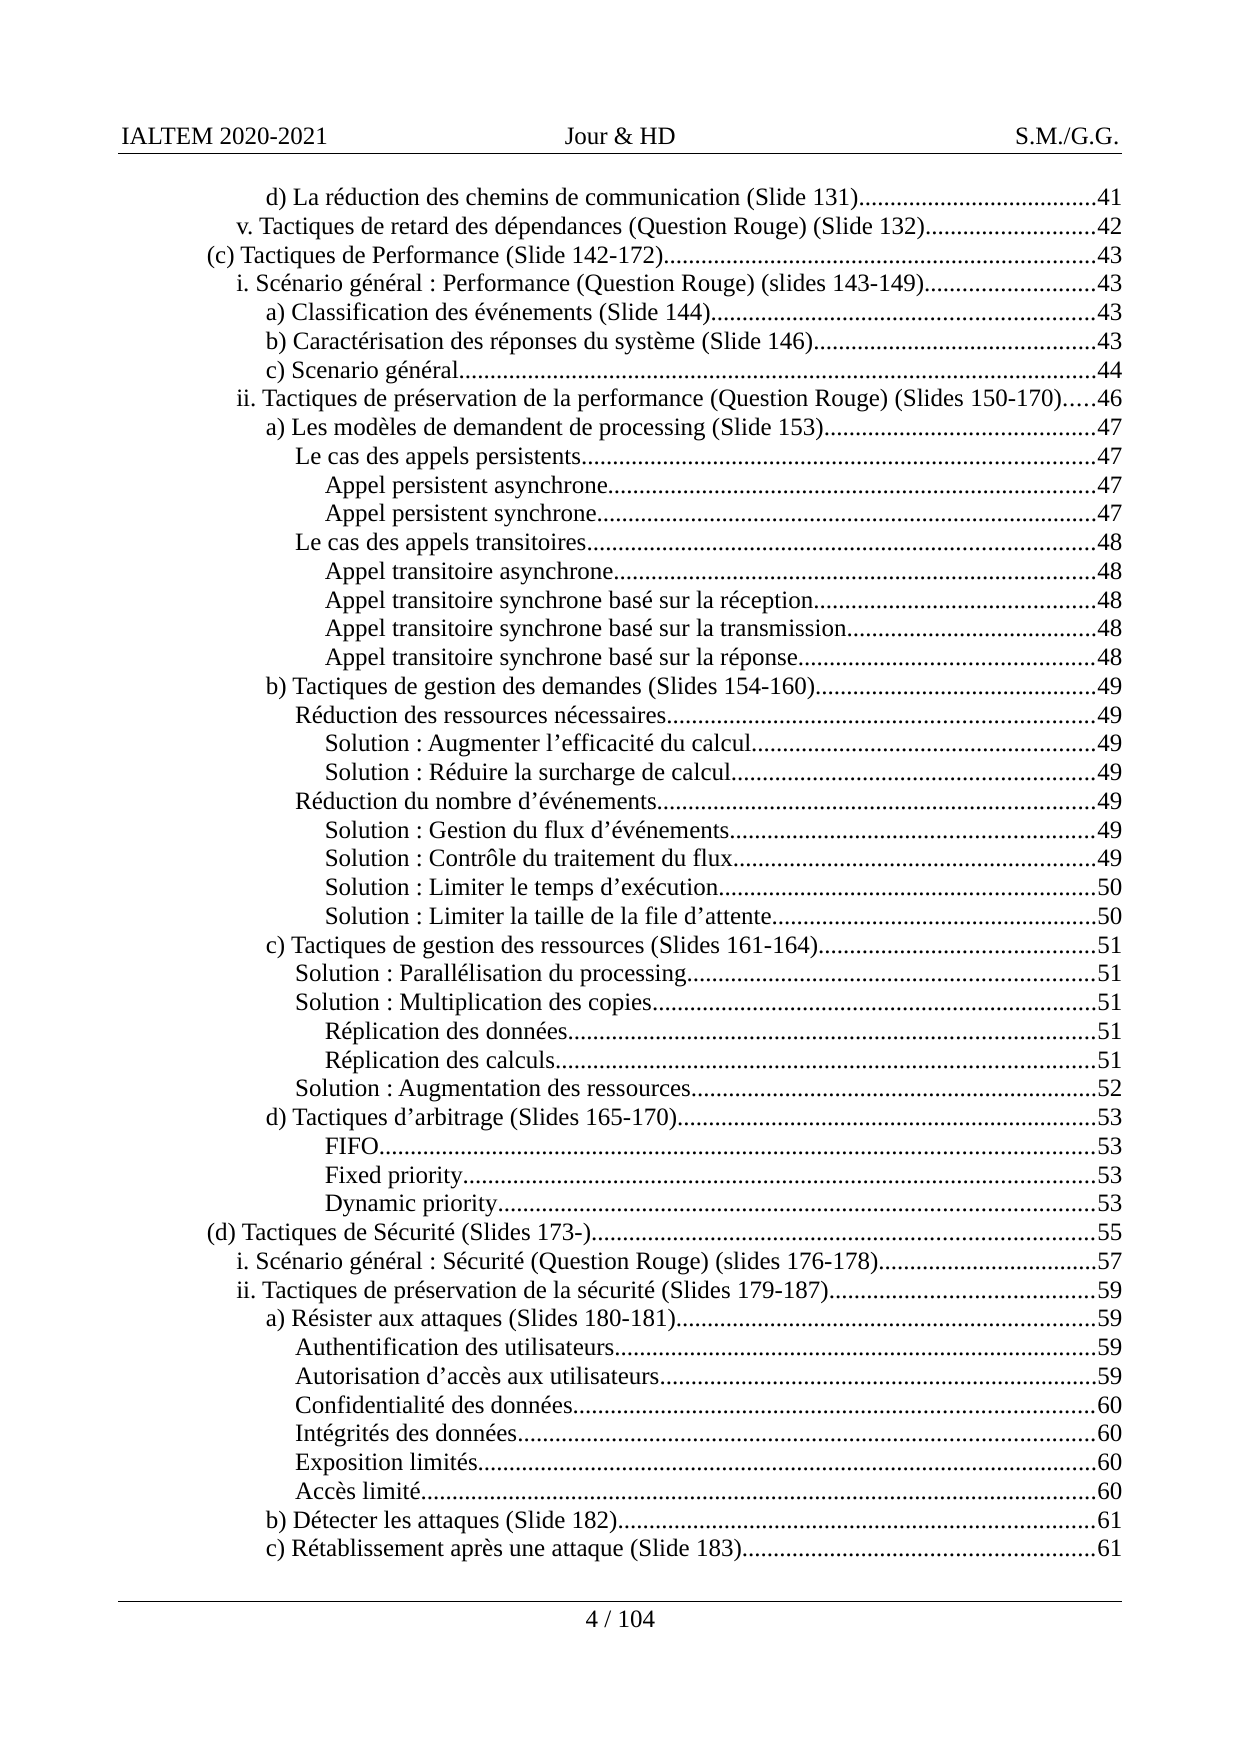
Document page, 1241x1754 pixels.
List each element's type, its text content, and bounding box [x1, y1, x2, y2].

text Réduction des ressources nécessaires 49 [295, 700, 1122, 728]
text i. Scénario général : Sécurité (Question Rouge) (slides 176-178) 57 [236, 1246, 1122, 1275]
text Appel transitoire synchrone basé sur la transmission 48 [324, 613, 1122, 642]
text a) Classification des événements (Slide 144) 43 [266, 297, 1122, 326]
text b) Tactiques de gestion des demandes (Slides 154-160) 49 [266, 671, 1122, 700]
text Dynamic priority 53 [324, 1188, 1122, 1217]
text c) Tactiques de gestion des ressources (Slides 161-164) 51 [266, 930, 1122, 958]
text Le cas des appels persistents 47 [295, 441, 1122, 470]
text Appel transitoire synchrone basé sur la réponse 48 [324, 642, 1122, 671]
text i. Scénario général : Performance (Question Rouge) (slides 143-149) 43 [236, 268, 1122, 297]
text Appel persistent asynchrone 47 [324, 470, 1122, 498]
text a) Résister aux attaques (Slides 180-181) 59 [266, 1303, 1122, 1332]
text FIFO 53 [324, 1131, 1122, 1160]
text Solution : Réduire la surcharge de calcul 49 [324, 757, 1122, 786]
text Accès limité 60 [295, 1476, 1122, 1505]
text Solution : Contrôle du traitement du flux 49 [324, 843, 1122, 872]
text Solution : Parallélisation du processing 51 [295, 958, 1122, 987]
text Réplication des calculs 51 [324, 1045, 1122, 1073]
text Appel transitoire asynchrone 48 [324, 556, 1122, 585]
text d) Tactiques d’arbitrage (Slides 165-170) 53 [266, 1102, 1122, 1131]
text Le cas des appels transitoires 48 [295, 527, 1122, 556]
text a) Les modèles de demandent de processing (Slide 153) 47 [266, 412, 1122, 441]
text Réplication des données 51 [324, 1016, 1122, 1045]
text Exposition limités 60 [295, 1447, 1122, 1476]
text b) Caractérisation des réponses du système (Slide 146) 43 [266, 326, 1122, 355]
text v. Tactiques de retard des dépendances (Question Rouge) (Slide 132) 42 [236, 211, 1122, 240]
text b) Détecter les attaques (Slide 182) 61 [266, 1505, 1122, 1533]
text c) Rétablissement après une attaque (Slide 183) 61 [266, 1533, 1122, 1562]
text (d) Tactiques de Sécurité (Slides 173-) 55 [207, 1217, 1122, 1246]
text Fixed priority 53 [324, 1160, 1122, 1188]
text Solution : Gestion du flux d’événements 49 [324, 815, 1122, 843]
text Solution : Limiter la taille de la file d’attente 50 [324, 901, 1122, 930]
text c) Scenario général 44 [266, 355, 1122, 383]
text Appel transitoire synchrone basé sur la réception 48 [324, 585, 1122, 613]
text Solution : Augmentation des ressources 52 [295, 1073, 1122, 1102]
text Solution : Augmenter l’efficacité du calcul 49 [324, 728, 1122, 757]
text Confidentialité des données 60 [295, 1390, 1122, 1418]
text Intégrités des données 60 [295, 1418, 1122, 1447]
text Appel persistent synchrone 47 [324, 498, 1122, 527]
text d) La réduction des chemins de communication (Slide 131) 41 [266, 182, 1122, 211]
text Autorisation d’accès aux utilisateurs 59 [295, 1361, 1122, 1390]
text ii. Tactiques de préservation de la sécurité (Slides 179-187) 59 [236, 1275, 1122, 1303]
text Authentification des utilisateurs 59 [295, 1332, 1122, 1361]
text ii. Tactiques de préservation de la performance (Question Rouge) (Slides 150-170) 46 [236, 383, 1122, 412]
text Solution : Limiter le temps d’exécution 50 [324, 872, 1122, 901]
text Solution : Multiplication des copies 51 [295, 987, 1122, 1016]
text (c) Tactiques de Performance (Slide 142-172) 43 [207, 240, 1122, 268]
text Réduction du nombre d’événements 49 [295, 786, 1122, 815]
